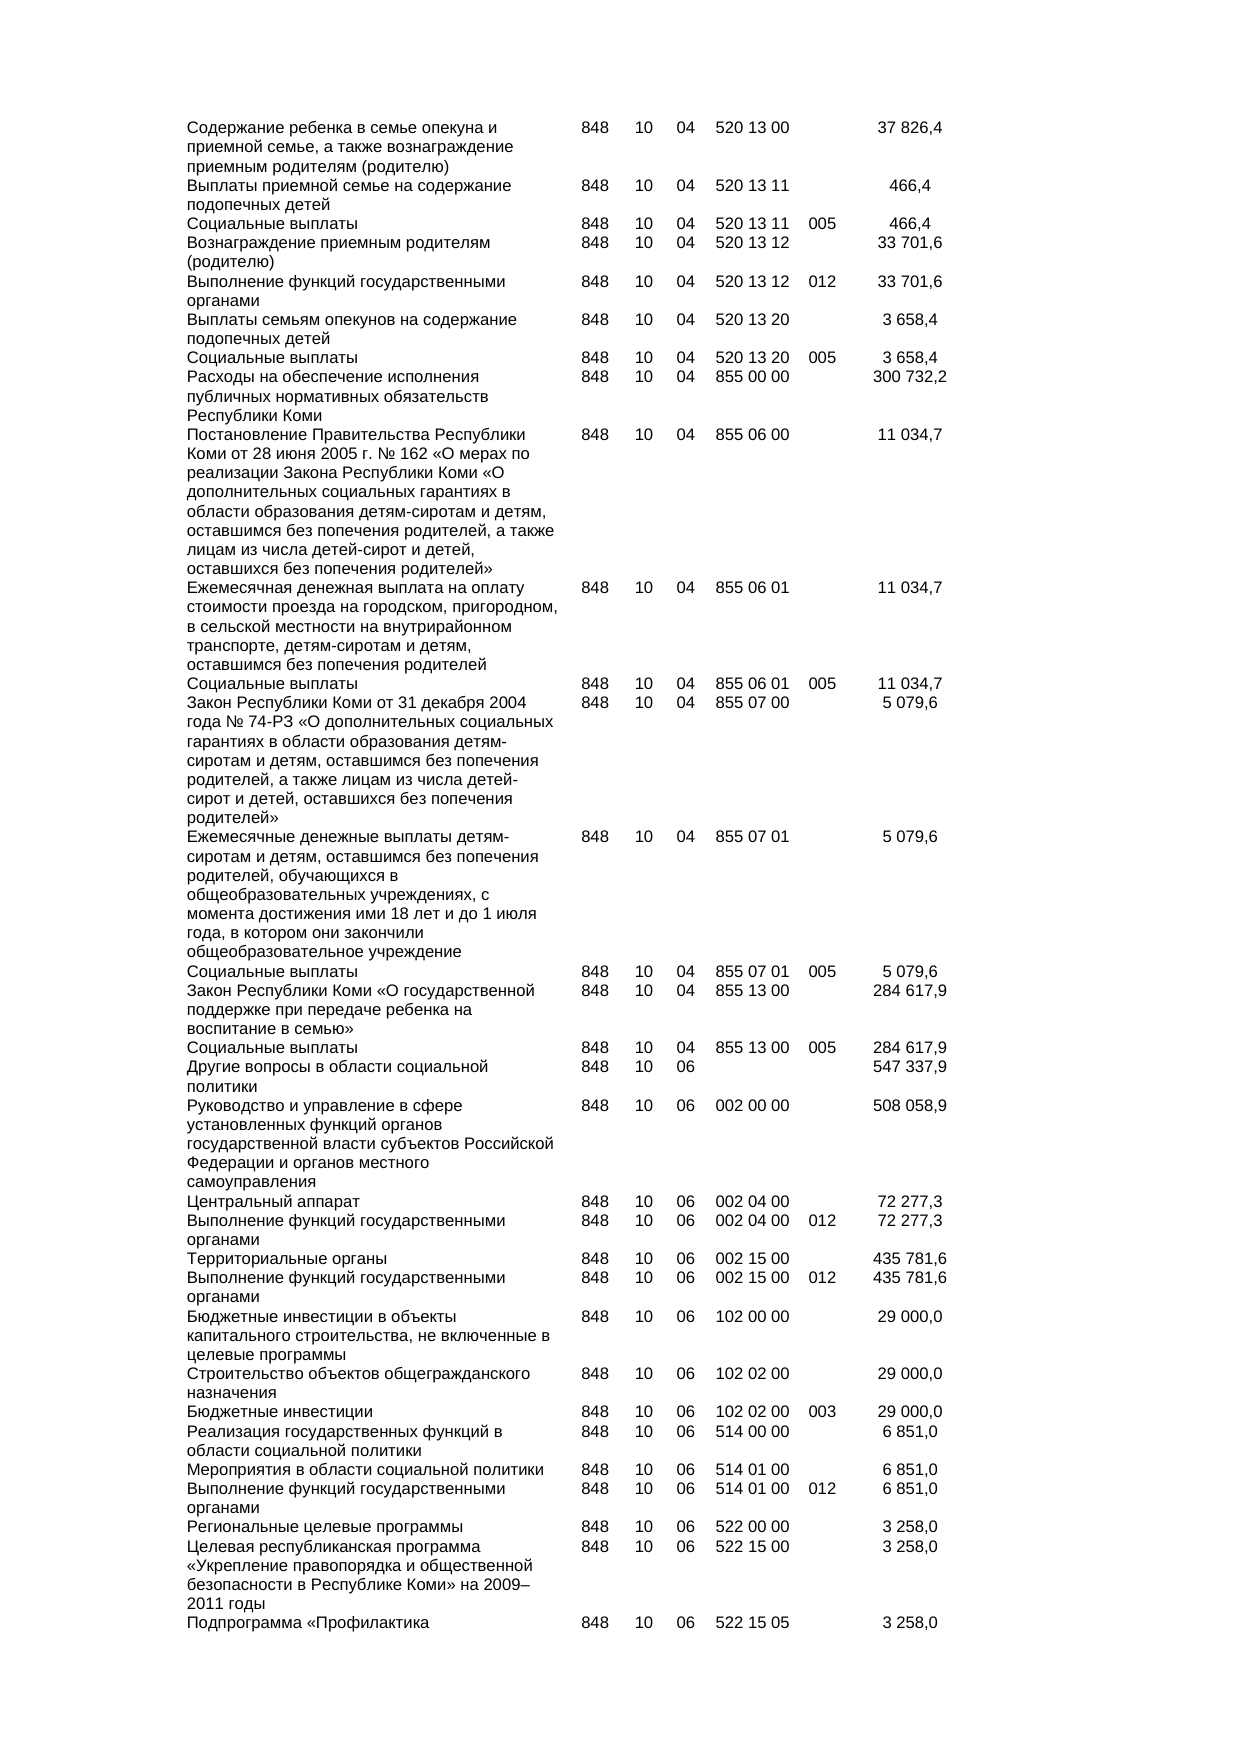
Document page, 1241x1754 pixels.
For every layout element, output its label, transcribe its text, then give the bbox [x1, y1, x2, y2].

table_cell 10 [624, 961, 664, 981]
table_cell 855 06 01 [707, 578, 797, 674]
table_cell 06 [664, 1211, 707, 1249]
table_cell Вознаграждение приемным родителям (родителю) [181, 233, 566, 271]
table_cell 37 826,4 [847, 118, 973, 176]
table_cell 102 02 00 [707, 1402, 797, 1421]
table_cell 06 [664, 1460, 707, 1479]
table_cell [973, 118, 1012, 176]
table_cell 522 15 00 [707, 1536, 797, 1613]
table_cell 005 [798, 1038, 847, 1057]
table_cell 514 01 00 [707, 1460, 797, 1479]
table_cell [798, 981, 847, 1038]
table_cell 005 [798, 214, 847, 233]
table_cell Выполнение функций государственными органами [181, 1211, 566, 1249]
table_cell Постановление Правительства Республики Коми от 28 июня 2005 г. № 162 «О мерах по реализации Закона Республики Коми «О дополнительных социальных гарантиях в области образования детям-сиротам и детям, оставшимся без попечения родителей, а также лицам из числа детей-сирот и детей, оставшихся без попечения родителей» [181, 425, 566, 578]
table_cell 520 13 00 [707, 118, 797, 176]
table_cell 04 [664, 1038, 707, 1057]
table_cell [973, 1364, 1012, 1402]
table_cell [973, 1536, 1012, 1613]
table_cell 848 [566, 674, 623, 693]
table_cell [798, 1460, 847, 1479]
table_cell Социальные выплаты [181, 961, 566, 981]
table_cell 10 [624, 310, 664, 348]
table_cell 6 851,0 [847, 1460, 973, 1479]
table_cell 466,4 [847, 176, 973, 214]
table_cell 04 [664, 961, 707, 981]
table_cell 10 [624, 1096, 664, 1191]
table_cell 547 337,9 [847, 1057, 973, 1096]
table_cell [798, 1517, 847, 1536]
table_cell 06 [664, 1057, 707, 1096]
table_cell 848 [566, 693, 623, 827]
table_cell 06 [664, 1517, 707, 1536]
table_cell 012 [798, 1211, 847, 1249]
table_cell [973, 348, 1012, 367]
table_cell 848 [566, 1038, 623, 1057]
table_cell 848 [566, 214, 623, 233]
table_cell 102 02 00 [707, 1364, 797, 1402]
table_cell Выполнение функций государственными органами [181, 271, 566, 310]
table_cell 04 [664, 233, 707, 271]
table_cell [798, 1057, 847, 1096]
table_cell 855 06 01 [707, 674, 797, 693]
table_cell 10 [624, 1421, 664, 1460]
table_cell 10 [624, 1536, 664, 1613]
table_cell [798, 1249, 847, 1268]
table_cell 04 [664, 674, 707, 693]
table_cell 29 000,0 [847, 1306, 973, 1364]
table_cell 10 [624, 1191, 664, 1211]
table_cell 848 [566, 1249, 623, 1268]
table_cell 29 000,0 [847, 1402, 973, 1421]
table_cell Реализация государственных функций в области социальной политики [181, 1421, 566, 1460]
table_cell 10 [624, 827, 664, 961]
table_cell Выплаты семьям опекунов на содержание подопечных детей [181, 310, 566, 348]
table_cell [798, 1613, 847, 1632]
table_cell [973, 1057, 1012, 1096]
table_cell 520 13 12 [707, 233, 797, 271]
table_cell 06 [664, 1421, 707, 1460]
table_cell 10 [624, 1038, 664, 1057]
table_cell 10 [624, 1613, 664, 1632]
table_cell 10 [624, 693, 664, 827]
table_cell Расходы на обеспечение исполнения публичных нормативных обязательств Республики Коми [181, 367, 566, 425]
table_cell 10 [624, 118, 664, 176]
table_cell [973, 1421, 1012, 1460]
table_cell Бюджетные инвестиции [181, 1402, 566, 1421]
table_cell 06 [664, 1479, 707, 1517]
table_cell 06 [664, 1306, 707, 1364]
table_cell 522 15 05 [707, 1613, 797, 1632]
table_cell 10 [624, 1306, 664, 1364]
table_cell 72 277,3 [847, 1191, 973, 1211]
table_cell 10 [624, 1057, 664, 1096]
table_cell 5 079,6 [847, 693, 973, 827]
table_cell 04 [664, 981, 707, 1038]
table_cell Центральный аппарат [181, 1191, 566, 1211]
table_cell [973, 1096, 1012, 1191]
table_cell 848 [566, 578, 623, 674]
table_cell 522 00 00 [707, 1517, 797, 1536]
table_cell 04 [664, 348, 707, 367]
table_cell [973, 214, 1012, 233]
table_cell [973, 1613, 1012, 1632]
table_cell [798, 367, 847, 425]
table_cell 848 [566, 1613, 623, 1632]
table_cell 10 [624, 1268, 664, 1306]
table_cell 848 [566, 1268, 623, 1306]
table_cell 29 000,0 [847, 1364, 973, 1402]
table_cell 06 [664, 1096, 707, 1191]
table_cell 466,4 [847, 214, 973, 233]
table_cell 855 07 01 [707, 961, 797, 981]
table_cell 508 058,9 [847, 1096, 973, 1191]
table_cell 10 [624, 1249, 664, 1268]
table_cell 005 [798, 961, 847, 981]
table_cell 848 [566, 1517, 623, 1536]
table_cell 72 277,3 [847, 1211, 973, 1249]
table_cell Строительство объектов общегражданского назначения [181, 1364, 566, 1402]
table_cell Другие вопросы в области социальной политики [181, 1057, 566, 1096]
table_cell 6 851,0 [847, 1479, 973, 1517]
table_cell 11 034,7 [847, 425, 973, 578]
table_cell 848 [566, 348, 623, 367]
table_cell 002 04 00 [707, 1211, 797, 1249]
table_cell 3 258,0 [847, 1517, 973, 1536]
table_cell 848 [566, 981, 623, 1038]
table_cell 012 [798, 1479, 847, 1517]
table_cell 10 [624, 214, 664, 233]
table_cell 10 [624, 1479, 664, 1517]
table_cell Социальные выплаты [181, 674, 566, 693]
table_cell 06 [664, 1536, 707, 1613]
table_cell [798, 310, 847, 348]
table_cell 848 [566, 310, 623, 348]
table_cell [798, 176, 847, 214]
table_cell 04 [664, 271, 707, 310]
table_cell 3 658,4 [847, 348, 973, 367]
table_cell 005 [798, 348, 847, 367]
table_cell 002 15 00 [707, 1268, 797, 1306]
table_cell 520 13 20 [707, 348, 797, 367]
table_cell Подпрограмма «Профилактика [181, 1613, 566, 1632]
table_cell 284 617,9 [847, 1038, 973, 1057]
table_cell [973, 1517, 1012, 1536]
table_cell Социальные выплаты [181, 1038, 566, 1057]
table_cell [973, 981, 1012, 1038]
table_cell 10 [624, 1364, 664, 1402]
table_cell [973, 1038, 1012, 1057]
table_cell [798, 1306, 847, 1364]
table_cell Содержание ребенка в семье опекуна и приемной семье, а также вознаграждение приемным родителям (родителю) [181, 118, 566, 176]
table_cell 3 258,0 [847, 1613, 973, 1632]
table_cell 10 [624, 981, 664, 1038]
table_cell Закон Республики Коми от 31 декабря 2004 года № 74-РЗ «О дополнительных социальных гарантиях в области образования детям-сиротам и детям, оставшимся без попечения родителей, а также лицам из числа детей-сирот и детей, оставшихся без попечения родителей» [181, 693, 566, 827]
table_cell 848 [566, 1057, 623, 1096]
table_cell 848 [566, 1402, 623, 1421]
table_cell 855 07 01 [707, 827, 797, 961]
table_cell 5 079,6 [847, 961, 973, 981]
table_cell 848 [566, 1421, 623, 1460]
table_cell 848 [566, 827, 623, 961]
table_cell 002 00 00 [707, 1096, 797, 1191]
table_cell 10 [624, 176, 664, 214]
table_cell 012 [798, 1268, 847, 1306]
table_cell [973, 1249, 1012, 1268]
table_cell Закон Республики Коми «О государственной поддержке при передаче ребенка на воспитание в семью» [181, 981, 566, 1038]
table_cell 04 [664, 693, 707, 827]
table_cell [798, 233, 847, 271]
table_cell [707, 1057, 797, 1096]
table_cell [973, 425, 1012, 578]
table_cell 04 [664, 425, 707, 578]
table_cell 10 [624, 348, 664, 367]
table_cell 04 [664, 118, 707, 176]
table_cell 848 [566, 1096, 623, 1191]
table_cell 003 [798, 1402, 847, 1421]
table_cell 848 [566, 1306, 623, 1364]
table_cell [973, 1191, 1012, 1211]
table_cell 514 01 00 [707, 1479, 797, 1517]
table_cell Ежемесячные денежные выплаты детям-сиротам и детям, оставшимся без попечения родителей, обучающихся в общеобразовательных учреждениях, с момента достижения ими 18 лет и до 1 июля года, в котором они закончили общеобразовательное учреждение [181, 827, 566, 961]
table_cell Мероприятия в области социальной политики [181, 1460, 566, 1479]
table_cell 11 034,7 [847, 578, 973, 674]
table_cell [973, 1402, 1012, 1421]
table_cell 855 07 00 [707, 693, 797, 827]
table_cell [798, 1364, 847, 1402]
table_cell [973, 827, 1012, 961]
table_cell [973, 1460, 1012, 1479]
table_cell Бюджетные инвестиции в объекты капитального строительства, не включенные в целевые программы [181, 1306, 566, 1364]
table_cell 520 13 12 [707, 271, 797, 310]
table_cell 11 034,7 [847, 674, 973, 693]
table_cell 005 [798, 674, 847, 693]
table_cell 5 079,6 [847, 827, 973, 961]
table_cell 284 617,9 [847, 981, 973, 1038]
table_cell [973, 1268, 1012, 1306]
table_cell 848 [566, 1479, 623, 1517]
table_cell 06 [664, 1268, 707, 1306]
table_cell [973, 233, 1012, 271]
table_cell 33 701,6 [847, 233, 973, 271]
table_cell 10 [624, 1402, 664, 1421]
table_cell 520 13 11 [707, 214, 797, 233]
table_cell 300 732,2 [847, 367, 973, 425]
table_cell 435 781,6 [847, 1249, 973, 1268]
table_cell Целевая республиканская программа «Укрепление правопорядка и общественной безопасности в Республике Коми» на 2009–2011 годы [181, 1536, 566, 1613]
table_cell 855 13 00 [707, 1038, 797, 1057]
table_cell 04 [664, 367, 707, 425]
table_cell 520 13 11 [707, 176, 797, 214]
table_cell 012 [798, 271, 847, 310]
table_cell 848 [566, 425, 623, 578]
table_cell [973, 271, 1012, 310]
table_cell 10 [624, 367, 664, 425]
table_cell [973, 1479, 1012, 1517]
table_cell Социальные выплаты [181, 214, 566, 233]
table_cell 3 658,4 [847, 310, 973, 348]
table_cell 04 [664, 214, 707, 233]
table_cell 102 00 00 [707, 1306, 797, 1364]
table_cell [798, 578, 847, 674]
table_cell 435 781,6 [847, 1268, 973, 1306]
table_cell Выполнение функций государственными органами [181, 1479, 566, 1517]
table_cell 10 [624, 1211, 664, 1249]
table_cell 848 [566, 1460, 623, 1479]
table_cell Региональные целевые программы [181, 1517, 566, 1536]
table_cell [973, 1306, 1012, 1364]
table_cell 855 00 00 [707, 367, 797, 425]
table_cell [973, 578, 1012, 674]
table_cell 06 [664, 1402, 707, 1421]
table_cell 04 [664, 827, 707, 961]
table_cell [798, 1096, 847, 1191]
table_cell [798, 1191, 847, 1211]
table_cell [973, 367, 1012, 425]
table_cell [798, 118, 847, 176]
table_cell [973, 674, 1012, 693]
table_cell [973, 961, 1012, 981]
table_cell [798, 1536, 847, 1613]
table_cell 06 [664, 1364, 707, 1402]
table_cell 520 13 20 [707, 310, 797, 348]
table_cell [798, 425, 847, 578]
table_cell 848 [566, 176, 623, 214]
table_cell Ежемесячная денежная выплата на оплату стоимости проезда на городском, пригородном, в сельской местности на внутрирайонном транспорте, детям-сиротам и детям, оставшимся без попечения родителей [181, 578, 566, 674]
table_cell [798, 693, 847, 827]
table_cell 10 [624, 674, 664, 693]
table_cell 10 [624, 233, 664, 271]
table_cell [798, 1421, 847, 1460]
table_cell 002 15 00 [707, 1249, 797, 1268]
table_cell 10 [624, 425, 664, 578]
table_cell 855 06 00 [707, 425, 797, 578]
table_cell 33 701,6 [847, 271, 973, 310]
table_cell 10 [624, 1517, 664, 1536]
table_cell 848 [566, 271, 623, 310]
table_cell Выполнение функций государственными органами [181, 1268, 566, 1306]
table_cell 04 [664, 176, 707, 214]
table_cell [973, 176, 1012, 214]
table_cell 06 [664, 1191, 707, 1211]
table_cell 848 [566, 1536, 623, 1613]
table_cell 06 [664, 1249, 707, 1268]
table_cell 848 [566, 367, 623, 425]
table_cell Социальные выплаты [181, 348, 566, 367]
table_cell Выплаты приемной семье на содержание подопечных детей [181, 176, 566, 214]
table_cell 848 [566, 1191, 623, 1211]
table_cell 04 [664, 310, 707, 348]
table_cell 6 851,0 [847, 1421, 973, 1460]
table_cell 04 [664, 578, 707, 674]
table_cell [973, 693, 1012, 827]
table_cell 06 [664, 1613, 707, 1632]
table_cell [973, 310, 1012, 348]
table_cell 002 04 00 [707, 1191, 797, 1211]
table_cell [973, 1211, 1012, 1249]
table_cell Территориальные органы [181, 1249, 566, 1268]
table_cell 848 [566, 961, 623, 981]
table_cell 848 [566, 233, 623, 271]
table_cell [798, 827, 847, 961]
table_cell 3 258,0 [847, 1536, 973, 1613]
table_cell 848 [566, 118, 623, 176]
table_cell 10 [624, 1460, 664, 1479]
table_cell 848 [566, 1364, 623, 1402]
table_cell 848 [566, 1211, 623, 1249]
table_cell 10 [624, 578, 664, 674]
table_cell 855 13 00 [707, 981, 797, 1038]
table_cell 514 00 00 [707, 1421, 797, 1460]
table_cell Руководство и управление в сфере установленных функций органов государственной власти субъектов Российской Федерации и органов местного самоуправления [181, 1096, 566, 1191]
table_cell 10 [624, 271, 664, 310]
